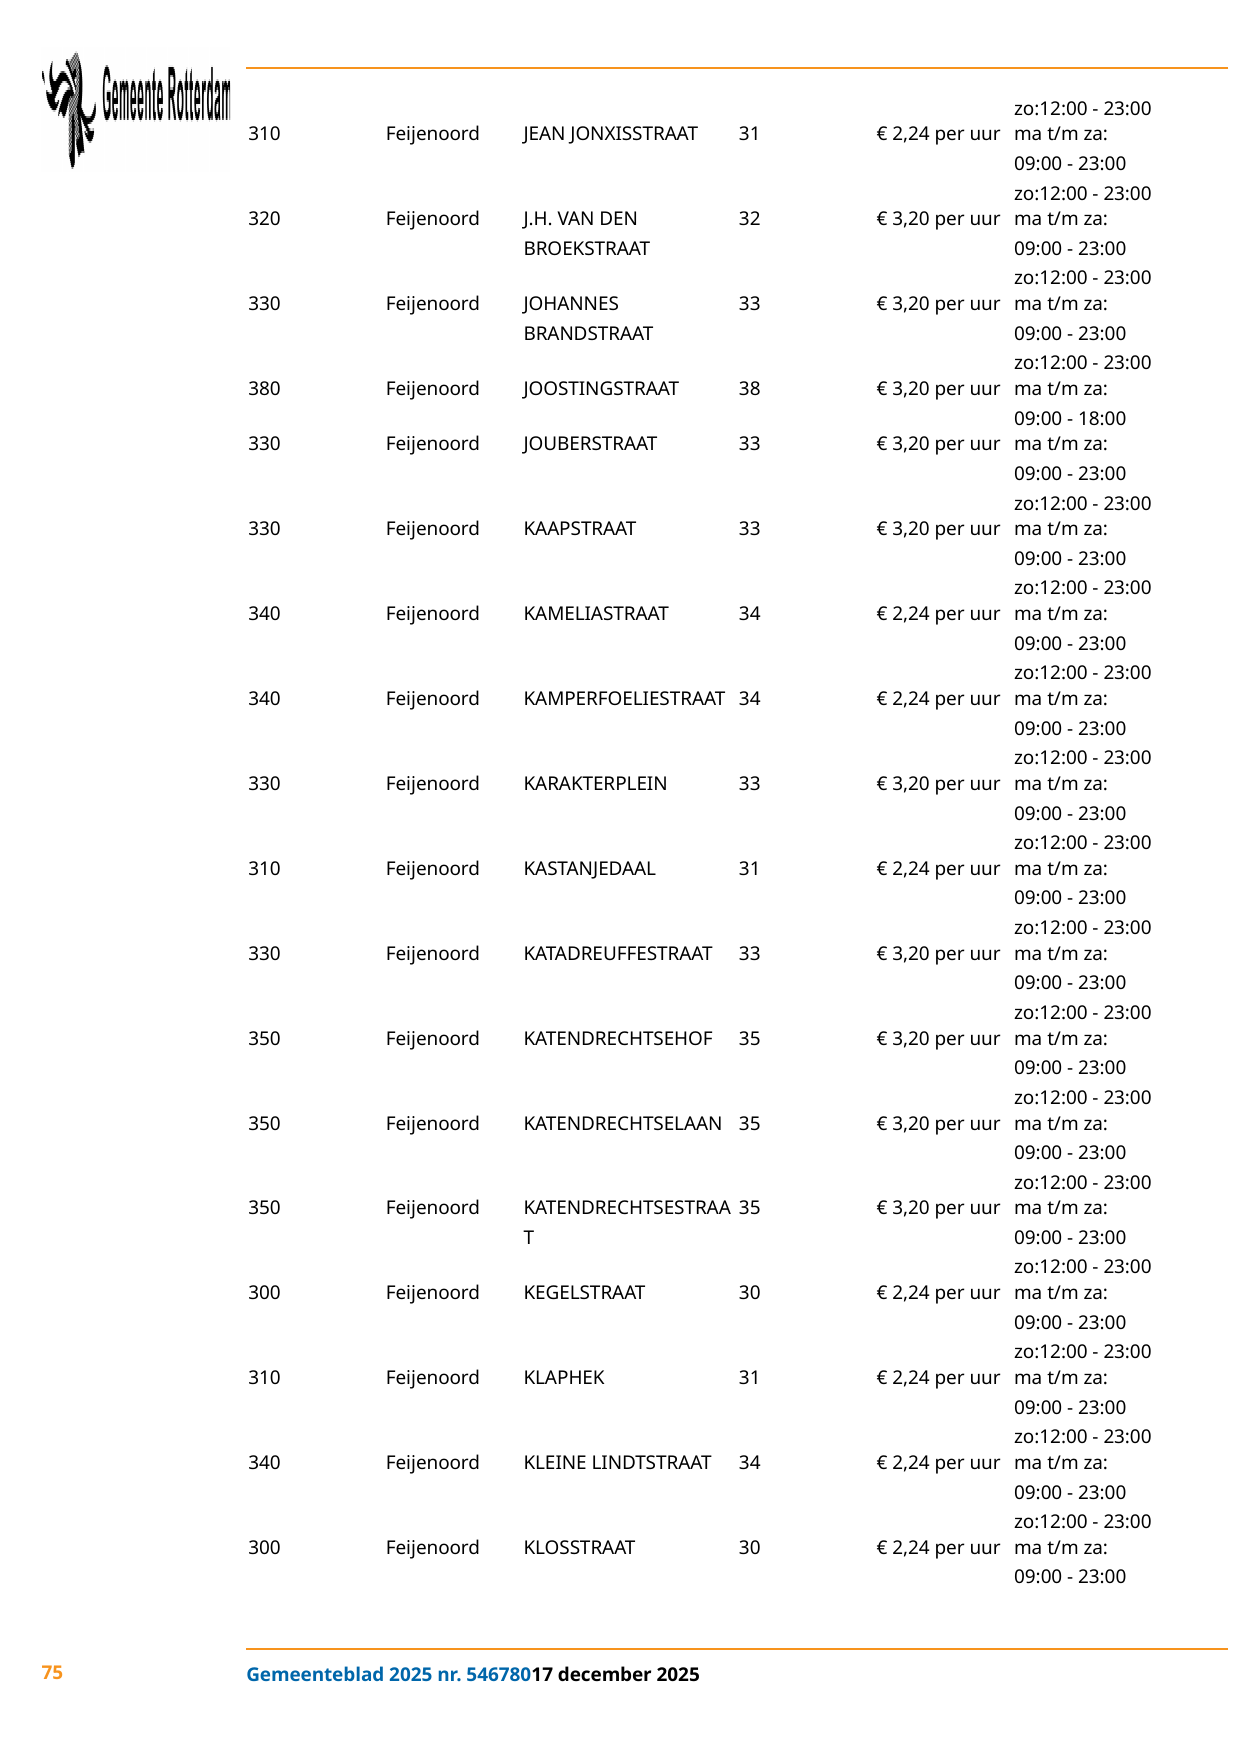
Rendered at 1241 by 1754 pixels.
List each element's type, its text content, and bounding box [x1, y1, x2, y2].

table_cell ma t/m za: 09:00 - 23:00 zo:12:00 - 23:00 [1014, 121, 1152, 205]
table_cell 330 [248, 770, 386, 855]
table_cell Feijenoord [386, 600, 523, 685]
table_cell JOOSTINGSTRAAT [523, 375, 739, 431]
table_cell € 3,20 per uur [876, 375, 1014, 431]
table_cell JEAN JONXISSTRAAT [523, 121, 739, 205]
table_cell [876, 95, 1014, 121]
table_cell € 3,20 per uur [876, 770, 1014, 855]
table_cell 35 [739, 1025, 876, 1110]
table_cell ma t/m za: 09:00 - 23:00 zo:12:00 - 23:00 [1014, 855, 1152, 940]
table_cell € 3,20 per uur [876, 1195, 1014, 1279]
table_cell 340 [248, 685, 386, 770]
table_cell ma t/m za: 09:00 - 23:00 zo:12:00 - 23:00 [1014, 1280, 1152, 1364]
table_cell ma t/m za: 09:00 - 23:00 zo:12:00 - 23:00 [1014, 1449, 1152, 1534]
table_cell € 2,24 per uur [876, 121, 1014, 205]
table_cell 350 [248, 1025, 386, 1110]
table_cell Feijenoord [386, 1195, 523, 1279]
table_cell Feijenoord [386, 1364, 523, 1449]
table_cell ma t/m za: 09:00 - 23:00 zo:12:00 - 23:00 [1014, 431, 1152, 515]
table_cell 31 [739, 121, 876, 205]
table_cell [739, 95, 876, 121]
picture [41, 47, 231, 172]
table_cell KLAPHEK [523, 1364, 739, 1449]
table_cell 33 [739, 290, 876, 375]
table_cell ma t/m za: 09:00 - 23:00 zo:12:00 - 23:00 [1014, 290, 1152, 375]
table_cell Feijenoord [386, 121, 523, 205]
table_cell ma t/m za: 09:00 - 23:00 zo:12:00 - 23:00 [1014, 205, 1152, 290]
table_cell ma t/m za: 09:00 - 23:00 zo:12:00 - 23:00 [1014, 1025, 1152, 1110]
table_cell Feijenoord [386, 685, 523, 770]
table_cell KARAKTERPLEIN [523, 770, 739, 855]
table_cell € 2,24 per uur [876, 1364, 1014, 1449]
table_cell € 3,20 per uur [876, 1110, 1014, 1194]
table_cell 330 [248, 290, 386, 375]
table_cell ma t/m za: 09:00 - 23:00 zo:12:00 - 23:00 [1014, 940, 1152, 1025]
table_cell JOUBERSTRAAT [523, 431, 739, 515]
table_cell [523, 95, 739, 121]
table_cell 340 [248, 1449, 386, 1534]
table_cell 310 [248, 121, 386, 205]
table_cell 34 [739, 600, 876, 685]
table_cell KATADREUFFESTRAAT [523, 940, 739, 1025]
table_cell 350 [248, 1195, 386, 1279]
table_cell Feijenoord [386, 1110, 523, 1194]
table_cell zo:12:00 - 23:00 [1014, 95, 1152, 121]
table_cell 310 [248, 855, 386, 940]
table_cell Feijenoord [386, 1025, 523, 1110]
table_cell 300 [248, 1534, 386, 1589]
table_cell 35 [739, 1110, 876, 1194]
table_cell KATENDRECHTSEHOF [523, 1025, 739, 1110]
table_cell 320 [248, 205, 386, 290]
table_cell ma t/m za: 09:00 - 23:00 zo:12:00 - 23:00 [1014, 1110, 1152, 1194]
table_cell [386, 95, 523, 121]
table_cell KAMELIASTRAAT [523, 600, 739, 685]
table_cell Feijenoord [386, 855, 523, 940]
table_cell € 2,24 per uur [876, 1280, 1014, 1364]
table_cell Feijenoord [386, 940, 523, 1025]
table_cell Feijenoord [386, 1449, 523, 1534]
table_cell ma t/m za: 09:00 - 18:00 [1014, 375, 1152, 431]
table_cell KEGELSTRAAT [523, 1280, 739, 1364]
table_cell JOHANNES BRANDSTRAAT [523, 290, 739, 375]
table_cell ma t/m za: 09:00 - 23:00 zo:12:00 - 23:00 [1014, 515, 1152, 600]
table_cell Feijenoord [386, 770, 523, 855]
table_cell Feijenoord [386, 431, 523, 515]
table_cell 31 [739, 855, 876, 940]
table_cell KATENDRECHTSELAAN [523, 1110, 739, 1194]
table_cell Feijenoord [386, 1534, 523, 1589]
table_cell ma t/m za: 09:00 - 23:00 zo:12:00 - 23:00 [1014, 1364, 1152, 1449]
table_cell ma t/m za: 09:00 - 23:00 zo:12:00 - 23:00 [1014, 770, 1152, 855]
table_cell KLOSSTRAAT [523, 1534, 739, 1589]
table_cell J.H. VAN DEN BROEKSTRAAT [523, 205, 739, 290]
table_cell 300 [248, 1280, 386, 1364]
table_cell € 2,24 per uur [876, 600, 1014, 685]
table_cell 310 [248, 1364, 386, 1449]
table_cell KATENDRECHTSESTRAAT [523, 1195, 739, 1279]
table_cell Feijenoord [386, 375, 523, 431]
table_cell Feijenoord [386, 515, 523, 600]
table_cell 330 [248, 431, 386, 515]
table_cell Feijenoord [386, 205, 523, 290]
table_cell 33 [739, 431, 876, 515]
table_cell € 3,20 per uur [876, 940, 1014, 1025]
table_cell 30 [739, 1534, 876, 1589]
table_cell € 3,20 per uur [876, 431, 1014, 515]
table_cell 32 [739, 205, 876, 290]
table_cell € 2,24 per uur [876, 1534, 1014, 1589]
table_cell Feijenoord [386, 290, 523, 375]
table_cell 380 [248, 375, 386, 431]
table_cell 33 [739, 940, 876, 1025]
table_cell ma t/m za: 09:00 - 23:00 [1014, 1534, 1152, 1589]
table_cell ma t/m za: 09:00 - 23:00 zo:12:00 - 23:00 [1014, 685, 1152, 770]
table_cell 330 [248, 940, 386, 1025]
table_cell [248, 95, 386, 121]
table_cell 30 [739, 1280, 876, 1364]
table_cell KLEINE LINDTSTRAAT [523, 1449, 739, 1534]
table_cell 38 [739, 375, 876, 431]
table_cell € 3,20 per uur [876, 515, 1014, 600]
table_cell 33 [739, 770, 876, 855]
table_cell € 3,20 per uur [876, 1025, 1014, 1110]
table_cell 33 [739, 515, 876, 600]
table_cell 31 [739, 1364, 876, 1449]
table_cell KAAPSTRAAT [523, 515, 739, 600]
table_cell € 3,20 per uur [876, 205, 1014, 290]
table_cell 34 [739, 685, 876, 770]
table_cell € 2,24 per uur [876, 855, 1014, 940]
table_cell 330 [248, 515, 386, 600]
table_cell ma t/m za: 09:00 - 23:00 zo:12:00 - 23:00 [1014, 600, 1152, 685]
table_cell € 3,20 per uur [876, 290, 1014, 375]
table_cell ma t/m za: 09:00 - 23:00 zo:12:00 - 23:00 [1014, 1195, 1152, 1279]
table_cell 35 [739, 1195, 876, 1279]
table_cell € 2,24 per uur [876, 1449, 1014, 1534]
table_cell KAMPERFOELIESTRAAT [523, 685, 739, 770]
table_cell 350 [248, 1110, 386, 1194]
table_cell 340 [248, 600, 386, 685]
table_cell Feijenoord [386, 1280, 523, 1364]
table_cell € 2,24 per uur [876, 685, 1014, 770]
table_cell 34 [739, 1449, 876, 1534]
table_cell KASTANJEDAAL [523, 855, 739, 940]
